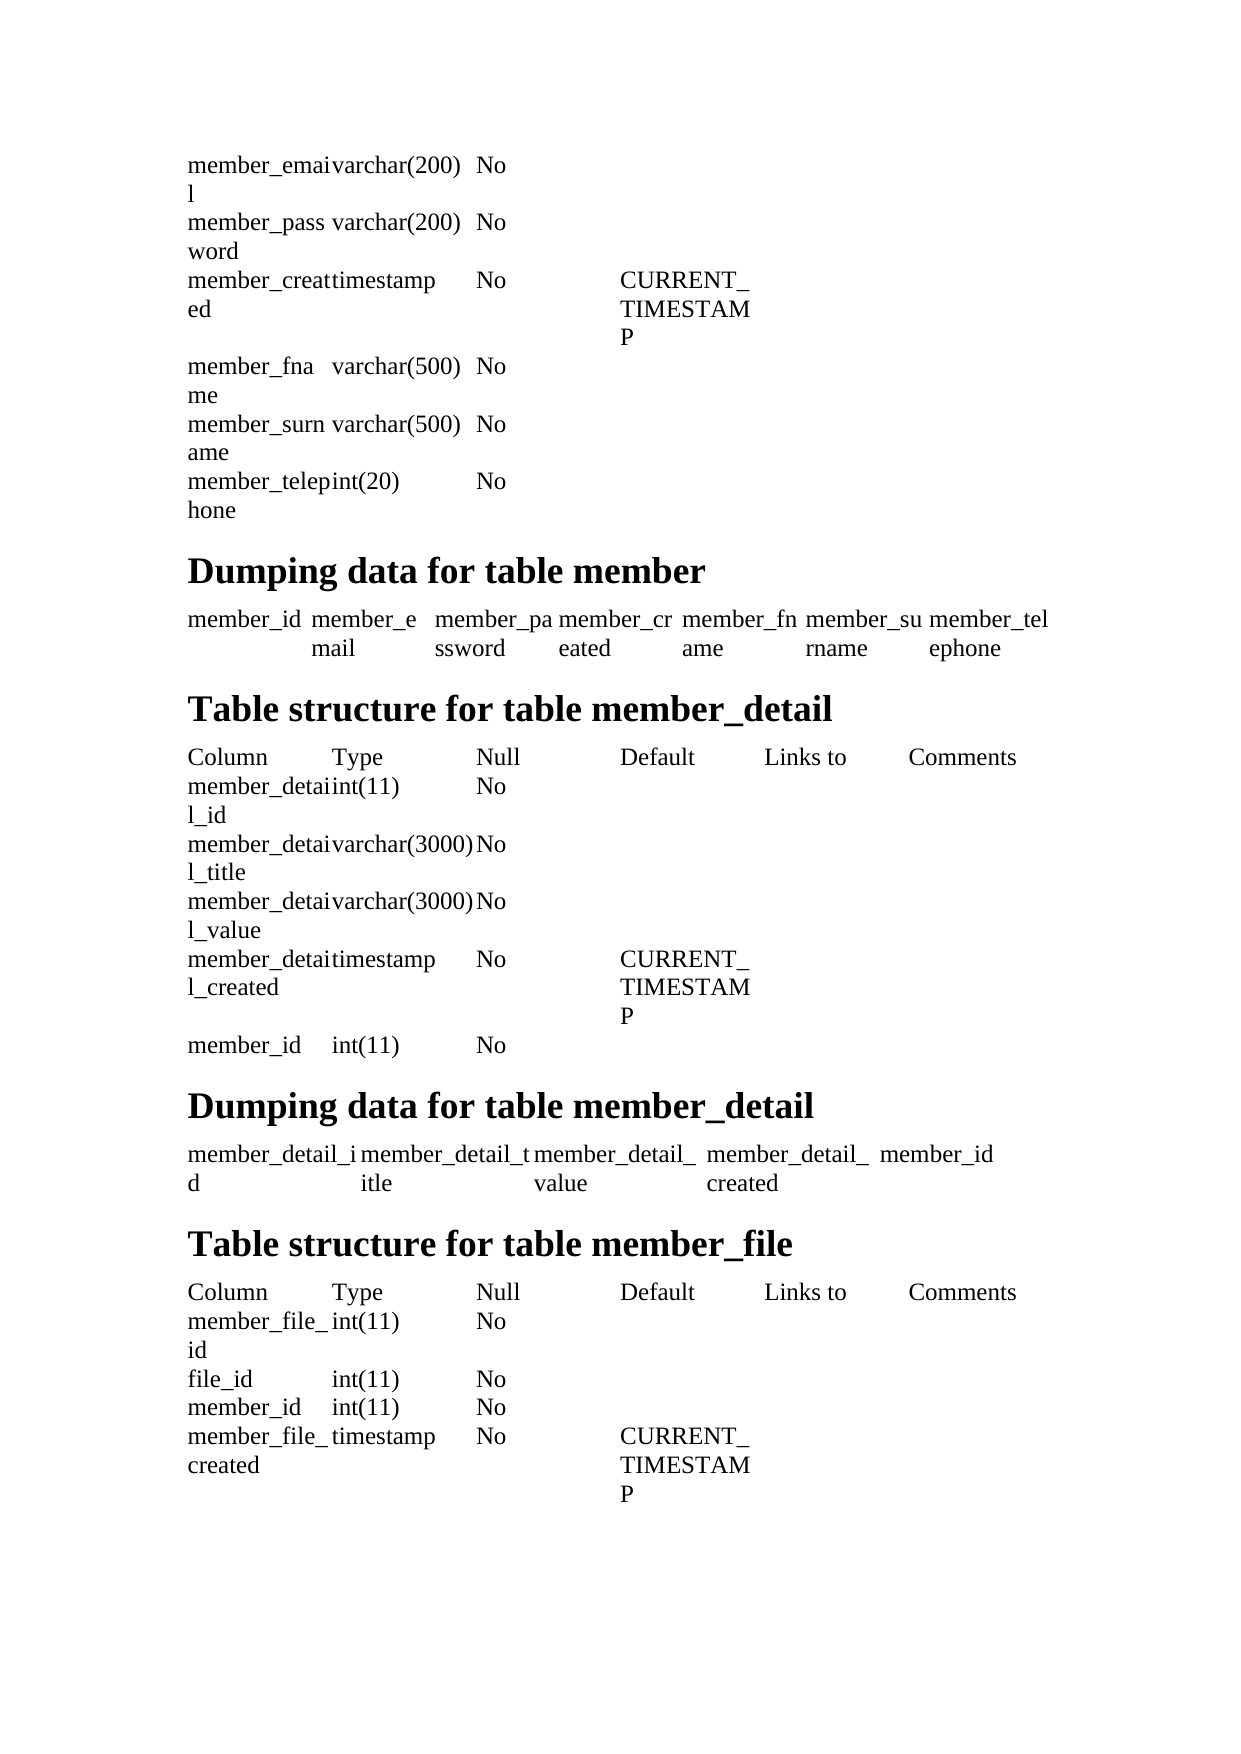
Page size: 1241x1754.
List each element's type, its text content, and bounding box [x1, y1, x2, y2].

table_header member_detail_value [534, 1139, 706, 1197]
table_cell [764, 409, 908, 466]
table_cell [764, 1364, 908, 1392]
table_cell No [476, 886, 620, 944]
table_cell member_detail_id [188, 771, 332, 829]
table_cell [620, 829, 764, 886]
table_cell varchar(500) [332, 409, 476, 466]
table_cell [764, 466, 908, 524]
table_header Null [476, 743, 620, 771]
table_header Links to [764, 743, 908, 771]
table_cell No [476, 1306, 620, 1364]
table_cell int(11) [332, 1030, 476, 1059]
table_cell int(11) [332, 1306, 476, 1364]
table_cell member_created [188, 265, 332, 351]
table_cell No [476, 1421, 620, 1507]
table_cell No [476, 829, 620, 886]
table_cell member_id [188, 1030, 332, 1059]
table_cell int(11) [332, 1393, 476, 1421]
table_cell No [476, 1030, 620, 1059]
table_cell int(20) [332, 466, 476, 524]
table_cell member_file_created [188, 1421, 332, 1507]
table_header member_detail_id [188, 1139, 360, 1197]
table_cell No [476, 944, 620, 1030]
table_cell int(11) [332, 771, 476, 829]
table_header Null [476, 1278, 620, 1306]
table_cell No [476, 208, 620, 265]
table_cell No [476, 409, 620, 466]
table_cell [620, 1364, 764, 1392]
table_cell member_detail_value [188, 886, 332, 944]
table_header member_detail_created [706, 1139, 879, 1197]
table_header Column [188, 743, 332, 771]
table_cell member_telephone [188, 466, 332, 524]
table_header member_detail_title [360, 1139, 533, 1197]
table_cell varchar(3000) [332, 886, 476, 944]
table_cell [764, 351, 908, 409]
table_cell timestamp [332, 265, 476, 351]
table_header member_created [558, 604, 682, 662]
table_cell file_id [188, 1364, 332, 1392]
table_cell CURRENT_TIMESTAMP [620, 265, 764, 351]
table_cell [764, 771, 908, 829]
table_cell [764, 208, 908, 265]
table_cell timestamp [332, 944, 476, 1030]
table_header member_email [311, 604, 434, 662]
table_cell member_detail_created [188, 944, 332, 1030]
table_cell member_file_id [188, 1306, 332, 1364]
table_cell No [476, 1364, 620, 1392]
table_cell [764, 150, 908, 207]
table_cell member_id [188, 1393, 332, 1421]
table_header member_telephone [929, 604, 1053, 662]
table_header member_password [435, 604, 558, 662]
table_cell [620, 150, 764, 207]
table_cell No [476, 351, 620, 409]
subtitle Table structure for table member_detail [187, 687, 1053, 730]
table_cell CURRENT_TIMESTAMP [620, 944, 764, 1030]
table_cell No [476, 150, 620, 207]
table_cell [764, 1393, 908, 1421]
table_cell [620, 771, 764, 829]
table_cell varchar(500) [332, 351, 476, 409]
table_cell [620, 351, 764, 409]
table_cell [764, 265, 908, 351]
subtitle Dumping data for table member_detail [187, 1084, 1053, 1127]
table_header Comments [908, 743, 1053, 771]
table_header member_id [188, 604, 311, 662]
table_cell [764, 829, 908, 886]
table_header Type [332, 1278, 476, 1306]
table_cell int(11) [332, 1364, 476, 1392]
table_header member_fname [682, 604, 805, 662]
table_header member_surname [805, 604, 929, 662]
table_cell member_surname [188, 409, 332, 466]
table_cell member_email [188, 150, 332, 207]
subtitle Dumping data for table member [187, 549, 1053, 592]
table_cell member_fname [188, 351, 332, 409]
table_header Links to [764, 1278, 908, 1306]
table_cell [620, 886, 764, 944]
table_cell [620, 1393, 764, 1421]
table_cell [620, 208, 764, 265]
table_cell [764, 944, 908, 1030]
table_header Column [188, 1278, 332, 1306]
table_cell [764, 1421, 908, 1507]
table_cell No [476, 771, 620, 829]
table_header member_id [880, 1139, 1053, 1197]
table_cell [764, 886, 908, 944]
subtitle Table structure for table member_file [187, 1222, 1053, 1265]
table_header Type [332, 743, 476, 771]
table_cell [764, 1030, 908, 1059]
table_header Default [620, 1278, 764, 1306]
table_cell CURRENT_TIMESTAMP [620, 1421, 764, 1507]
table_cell timestamp [332, 1421, 476, 1507]
table_cell No [476, 265, 620, 351]
table_cell [620, 466, 764, 524]
table_cell [764, 1306, 908, 1364]
table_cell varchar(200) [332, 208, 476, 265]
table_cell [620, 1030, 764, 1059]
table_cell varchar(200) [332, 150, 476, 207]
table_cell member_detail_title [188, 829, 332, 886]
table_header Comments [908, 1278, 1053, 1306]
table_header Default [620, 743, 764, 771]
table_cell No [476, 466, 620, 524]
table_cell [620, 1306, 764, 1364]
table_cell varchar(3000) [332, 829, 476, 886]
table_cell member_password [188, 208, 332, 265]
table_cell [620, 409, 764, 466]
table_cell No [476, 1393, 620, 1421]
